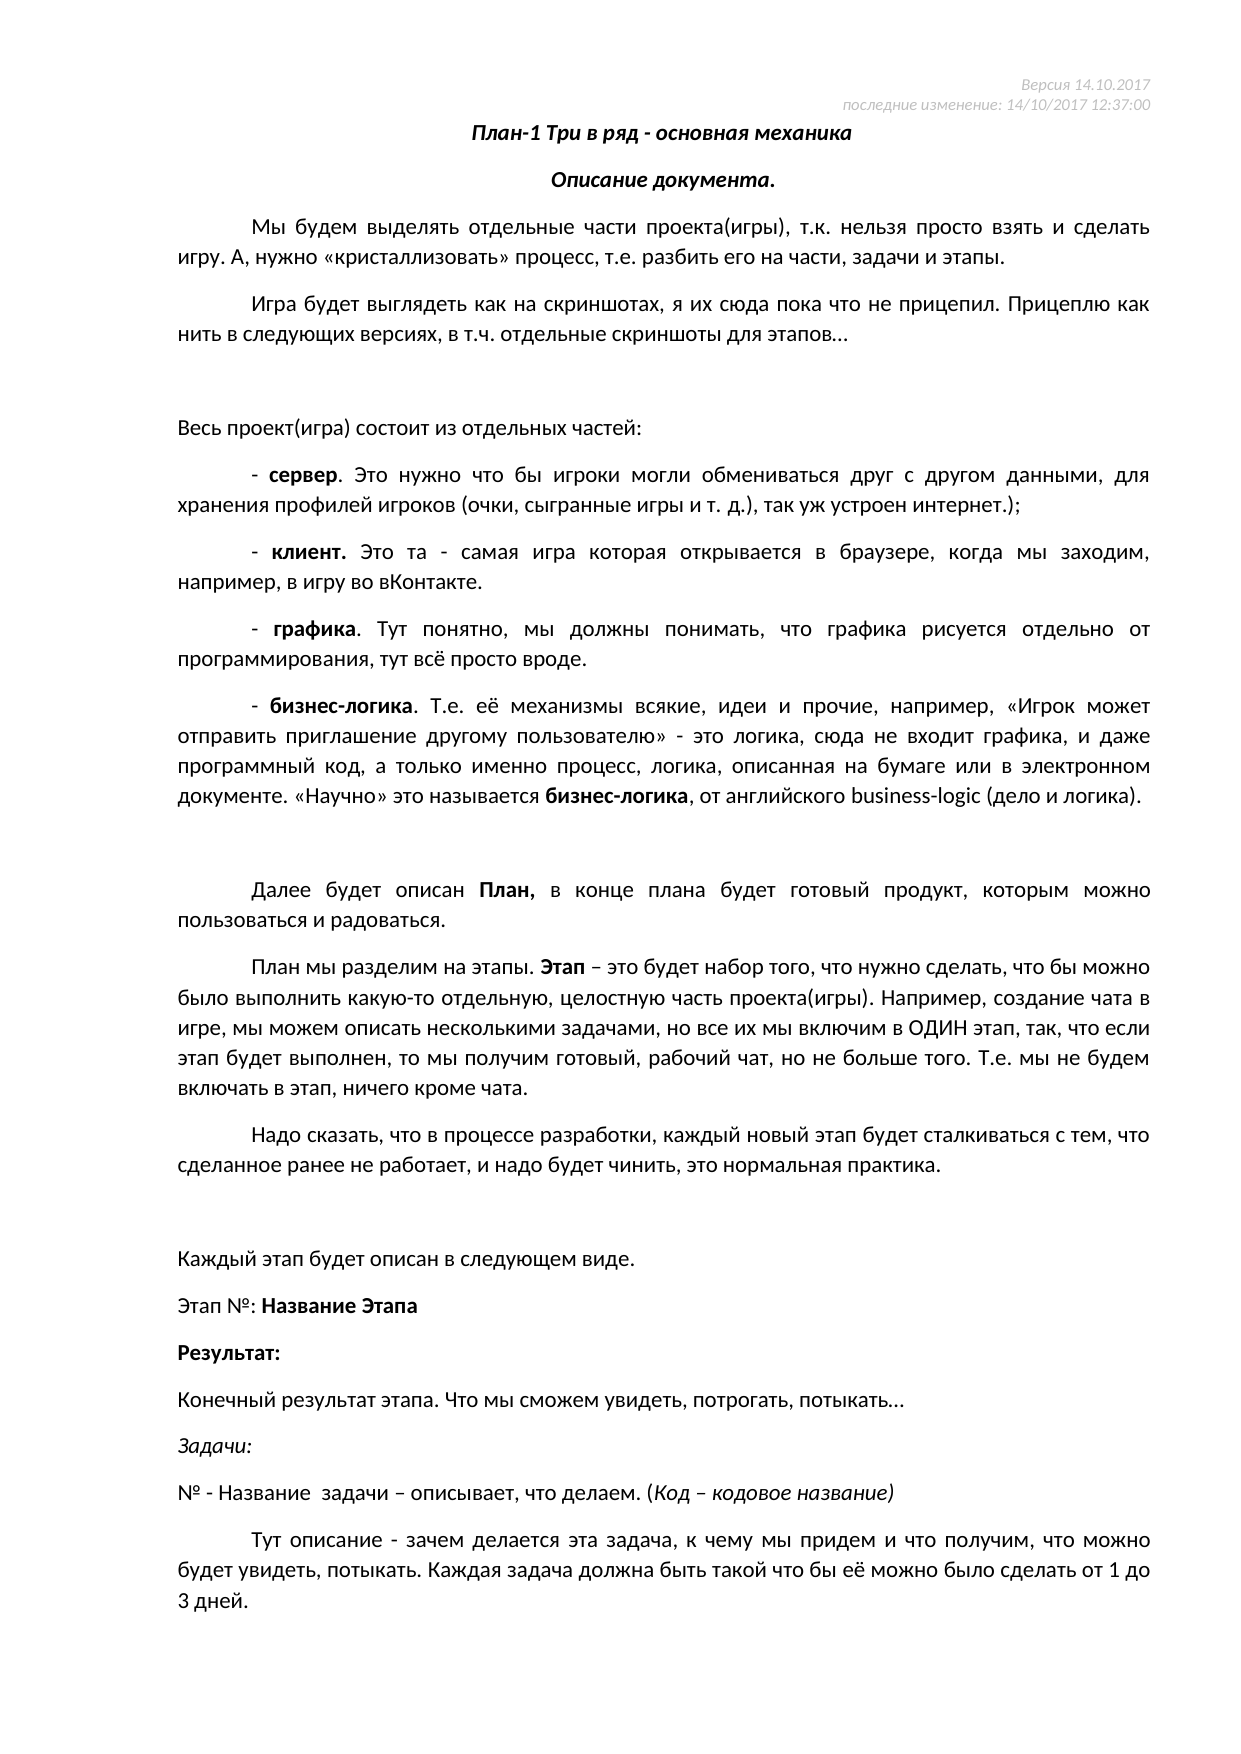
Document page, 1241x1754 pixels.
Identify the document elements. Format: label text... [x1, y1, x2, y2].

text Тут описание - зачем делается эта задача, к чему мы придем и что получим, что можно будет увидеть, потыкать. Каждая задача должна быть такой что бы её можно было сделать от 1 до 3 дней. [177, 1525, 1152, 1614]
text Этап №: Название Этапа [177, 1291, 1152, 1319]
text Весь проект(игра) состоит из отдельных частей: [177, 413, 1152, 441]
text Задачи: [177, 1432, 1152, 1460]
text План-1 Три в ряд - основная механика [177, 118, 1152, 146]
text Конечный результат этапа. Что мы сможем увидеть, потрогать, потыкать… [177, 1385, 1152, 1413]
text Надо сказать, что в процессе разработки, каждый новый этап будет сталкиваться с тем, что сделанное ранее не работает, и надо будет чинить, это нормальная практика. [177, 1120, 1152, 1178]
text - клиент. Это та - самая игра которая открывается в браузере, когда мы заходим, например, в игру во вКонтакте. [177, 537, 1152, 595]
text План мы разделим на этапы. Этап – это будет набор того, что нужно сделать, что бы можно было выполнить какую-то отдельную, целостную часть проекта(игры). Например, создание чата в игре, мы можем описать несколькими задачами, но все их мы включим в ОДИН этап, так, что если этап будет выполнен, то мы получим готовый, рабочий чат, но не больше того. Т.е. мы не будем включать в этап, ничего кроме чата. [177, 952, 1152, 1101]
text Далее будет описан План, в конце плана будет готовый продукт, которым можно пользоваться и радоваться. [177, 875, 1152, 934]
text Результат: [177, 1338, 1152, 1366]
text № - Название задачи – описывает, что делаем. (Код – кодовое название) [177, 1478, 1152, 1507]
text Мы будем выделять отдельные части проекта(игры), т.к. нельзя просто взять и сделать игру. А, нужно «кристаллизовать» процесс, т.е. разбить его на части, задачи и этапы. [177, 212, 1152, 270]
text - графика. Тут понятно, мы должны понимать, что графика рисуется отдельно от программирования, тут всё просто вроде. [177, 614, 1152, 672]
text Игра будет выглядеть как на скриншотах, я их сюда пока что не прицепил. Прицеплю как нить в следующих версиях, в т.ч. отдельные скриншоты для этапов… [177, 289, 1152, 347]
text - бизнес-логика. Т.е. её механизмы всякие, идеи и прочие, например, «Игрок может отправить приглашение другому пользователю» - это логика, сюда не входит графика, и даже программный код, а только именно процесс, логика, описанная на бумаге или в электронном документе. «Научно» это называется бизнес-логика, от английского business-logic (дело и логика). [177, 691, 1152, 810]
text Описание документа. [177, 165, 1152, 193]
text Каждый этап будет описан в следующем виде. [177, 1244, 1152, 1272]
text - сервер. Это нужно что бы игроки могли обмениваться друг с другом данными, для хранения профилей игроков (очки, сыгранные игры и т. д.), так уж устроен интернет.); [177, 460, 1152, 518]
